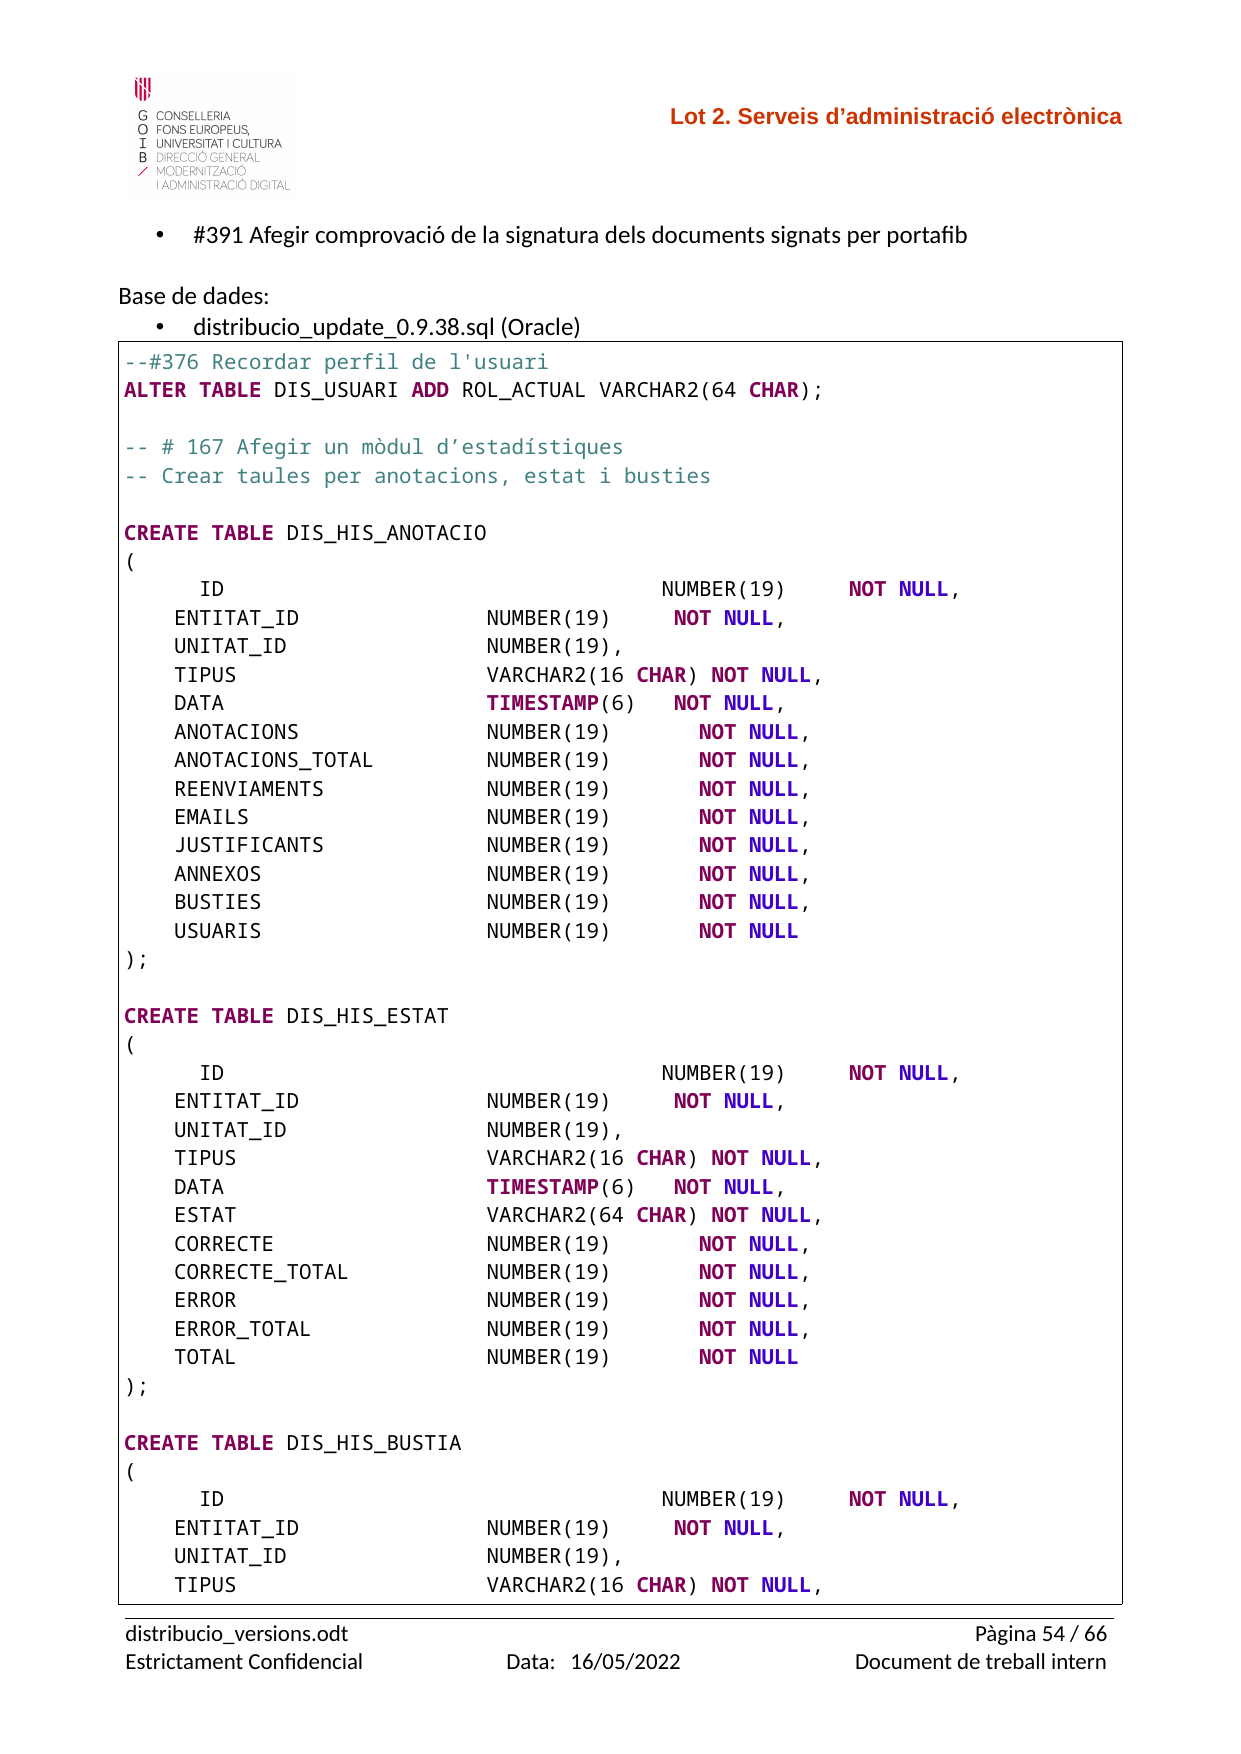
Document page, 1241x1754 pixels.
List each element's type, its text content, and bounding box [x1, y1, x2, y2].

list #391 Afegir comprovació de la signatura dels documents signats per portafib [156, 219, 1122, 250]
list distribucio_update_0.9.38.sql (Oracle) [156, 311, 1122, 341]
picture [126, 70, 299, 197]
table_header --#376 Recordar perfil de l'usuari ALTER TABLE DIS_USUARI ADD ROL_ACTUAL VARCHAR2(64 CHAR); -- # 167 Afegir un mòdul d’estadístiques -- Crear taules per anotacions, estat i busties CREATE TABLE DIS_HIS_ANOTACIO ( ID NUMBER(19) NOT NULL, ENTITAT_ID NUMBER(19) NOT NULL, UNITAT_ID NUMBER(19), TIPUS VARCHAR2(16 CHAR) NOT NULL, DATA TIMESTAMP(6) NOT NULL, ANOTACIONS NUMBER(19) NOT NULL, ANOTACIONS_TOTAL NUMBER(19) NOT NULL, REENVIAMENTS NUMBER(19) NOT NULL, EMAILS NUMBER(19) NOT NULL, JUSTIFICANTS NUMBER(19) NOT NULL, ANNEXOS NUMBER(19) NOT NULL, BUSTIES NUMBER(19) NOT NULL, USUARIS NUMBER(19) NOT NULL ); CREATE TABLE DIS_HIS_ESTAT ( ID NUMBER(19) NOT NULL, ENTITAT_ID NUMBER(19) NOT NULL, UNITAT_ID NUMBER(19), TIPUS VARCHAR2(16 CHAR) NOT NULL, DATA TIMESTAMP(6) NOT NULL, ESTAT VARCHAR2(64 CHAR) NOT NULL, CORRECTE NUMBER(19) NOT NULL, CORRECTE_TOTAL NUMBER(19) NOT NULL, ERROR NUMBER(19) NOT NULL, ERROR_TOTAL NUMBER(19) NOT NULL, TOTAL NUMBER(19) NOT NULL ); CREATE TABLE DIS_HIS_BUSTIA ( ID NUMBER(19) NOT NULL, ENTITAT_ID NUMBER(19) NOT NULL, UNITAT_ID NUMBER(19), TIPUS VARCHAR2(16 CHAR) NOT NULL, [119, 342, 1122, 1604]
text Base de dades: [118, 280, 1122, 311]
